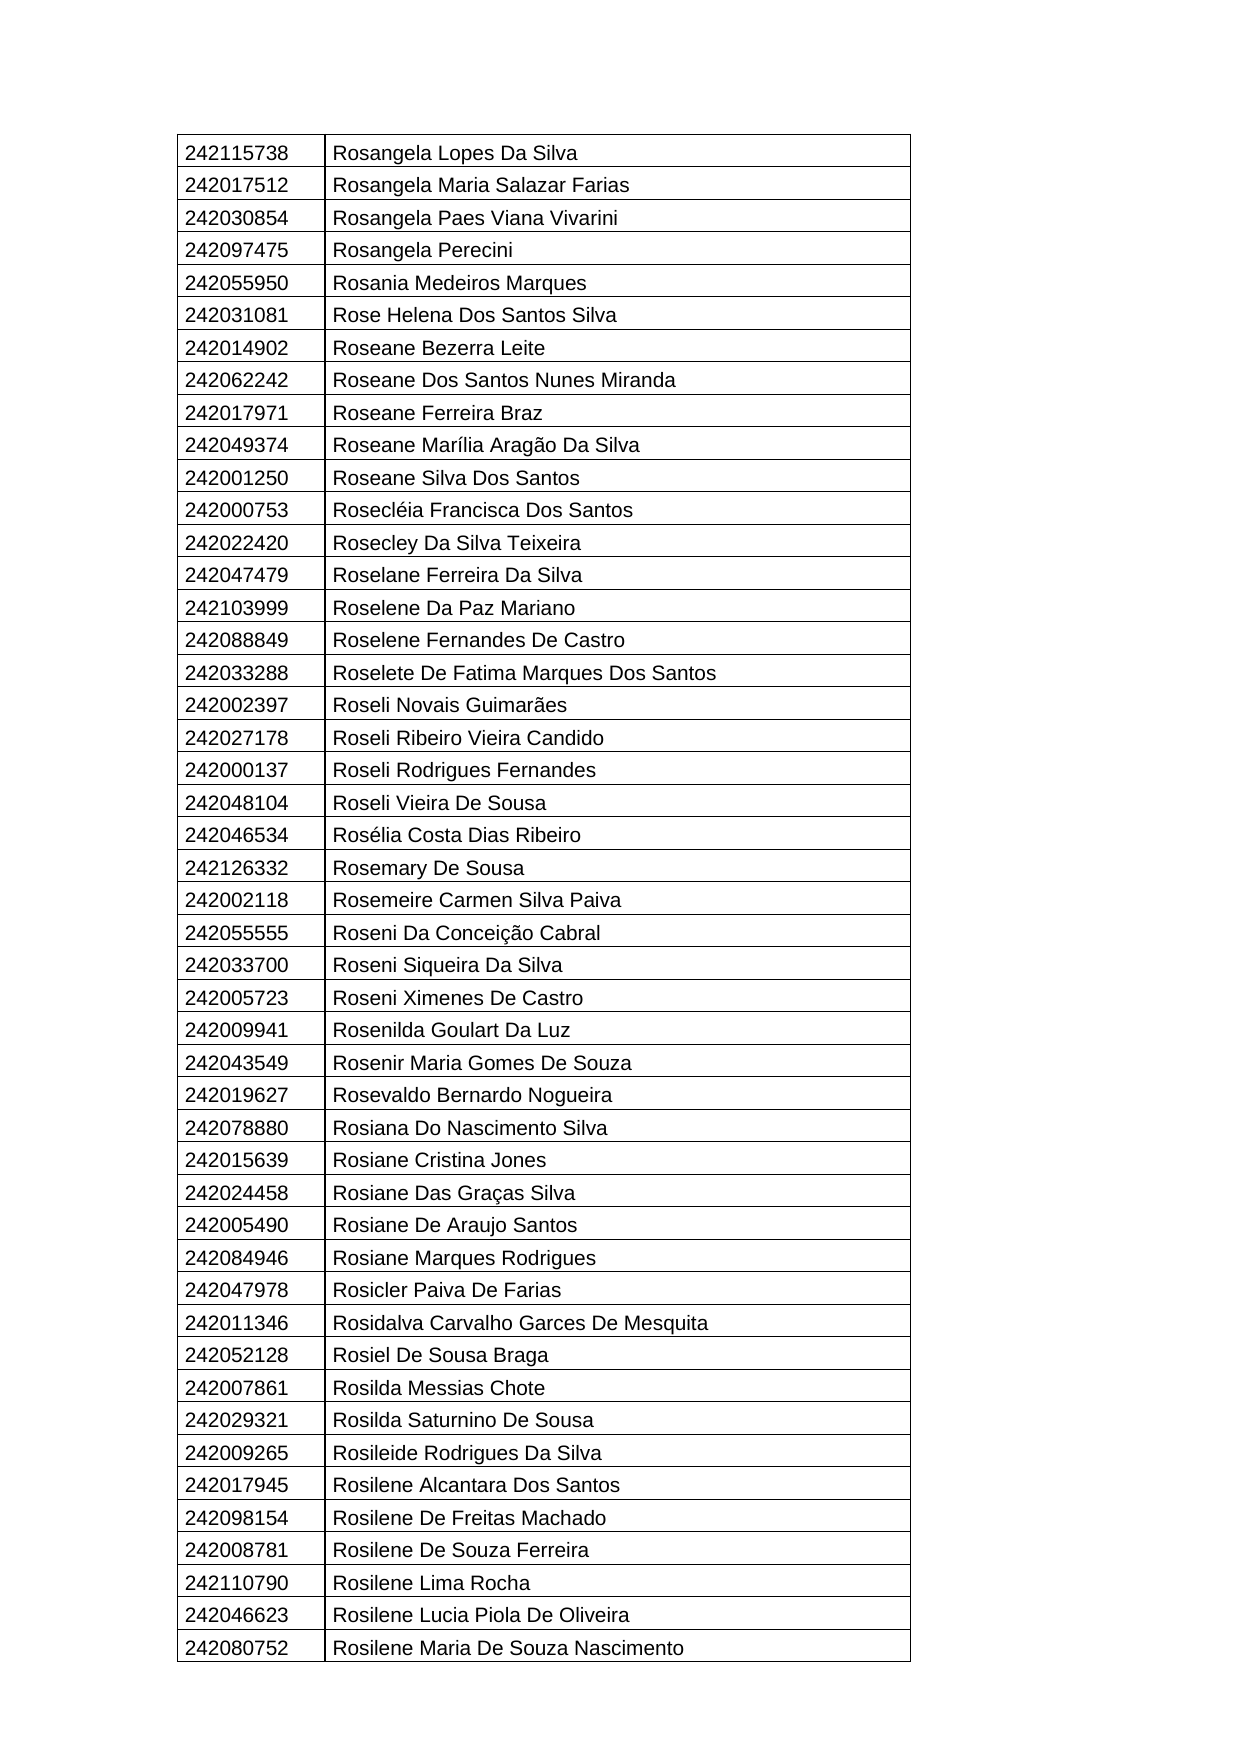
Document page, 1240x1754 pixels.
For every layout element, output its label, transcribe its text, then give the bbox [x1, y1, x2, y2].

table_cell 242031081 [178, 297, 324, 328]
table_cell 242001250 [178, 460, 324, 491]
table_cell 242062242 [178, 362, 324, 393]
table_cell 242007861 [178, 1370, 324, 1401]
table_cell Rosecléia Francisca Dos Santos [326, 492, 910, 523]
table_cell Rosilene De Souza Ferreira [326, 1532, 910, 1563]
table_cell Rosania Medeiros Marques [326, 265, 910, 296]
table_cell Roseane Dos Santos Nunes Miranda [326, 362, 910, 393]
table_cell Rosangela Perecini [326, 232, 910, 263]
table_cell Rosiane Marques Rodrigues [326, 1240, 910, 1271]
table_cell 242017945 [178, 1467, 324, 1498]
table_cell Roseane Bezerra Leite [326, 330, 910, 361]
table_cell Roseni Da Conceição Cabral [326, 915, 910, 946]
table_cell 242029321 [178, 1402, 324, 1433]
table_cell 242047479 [178, 557, 324, 588]
table_cell 242103999 [178, 590, 324, 621]
table_cell 242009265 [178, 1435, 324, 1466]
table_cell 242049374 [178, 427, 324, 458]
table_cell Rosangela Paes Viana Vivarini [326, 200, 910, 231]
table_cell 242052128 [178, 1337, 324, 1368]
table_cell Rosélia Costa Dias Ribeiro [326, 817, 910, 848]
table_cell 242033288 [178, 655, 324, 686]
table_cell 242078880 [178, 1110, 324, 1141]
table_cell Rosileide Rodrigues Da Silva [326, 1435, 910, 1466]
table_cell Rosevaldo Bernardo Nogueira [326, 1077, 910, 1108]
table_cell Rosangela Lopes Da Silva [326, 135, 910, 166]
table_cell Roseane Marília Aragão Da Silva [326, 427, 910, 458]
table_cell Rose Helena Dos Santos Silva [326, 297, 910, 328]
table_cell Rosidalva Carvalho Garces De Mesquita [326, 1305, 910, 1336]
table_cell 242008781 [178, 1532, 324, 1563]
table_cell 242011346 [178, 1305, 324, 1336]
table_cell Rosicler Paiva De Farias [326, 1272, 910, 1303]
table_cell Roselene Da Paz Mariano [326, 590, 910, 621]
table_cell 242080752 [178, 1630, 324, 1661]
table_cell Roseli Vieira De Sousa [326, 785, 910, 816]
table_cell Rosiane De Araujo Santos [326, 1207, 910, 1238]
table_cell 242014902 [178, 330, 324, 361]
table_cell Roselene Fernandes De Castro [326, 622, 910, 653]
table_cell 242000137 [178, 752, 324, 783]
table_cell 242046534 [178, 817, 324, 848]
table_cell 242115738 [178, 135, 324, 166]
table_cell Rosemeire Carmen Silva Paiva [326, 882, 910, 913]
table_cell Roseni Siqueira Da Silva [326, 947, 910, 978]
table_cell Roselane Ferreira Da Silva [326, 557, 910, 588]
table_cell Rosilene Lucia Piola De Oliveira [326, 1597, 910, 1628]
table_cell 242005723 [178, 980, 324, 1011]
table_cell 242098154 [178, 1500, 324, 1531]
table_cell 242084946 [178, 1240, 324, 1271]
table_cell 242088849 [178, 622, 324, 653]
table_cell 242024458 [178, 1175, 324, 1206]
table_cell Roseli Rodrigues Fernandes [326, 752, 910, 783]
table_cell 242046623 [178, 1597, 324, 1628]
table_cell 242005490 [178, 1207, 324, 1238]
table_cell 242019627 [178, 1077, 324, 1108]
table_cell Rosenir Maria Gomes De Souza [326, 1045, 910, 1076]
table_cell Rosiane Cristina Jones [326, 1142, 910, 1173]
table_cell 242009941 [178, 1012, 324, 1043]
table_cell 242030854 [178, 200, 324, 231]
table_cell 242027178 [178, 720, 324, 751]
table_cell 242022420 [178, 525, 324, 556]
table_cell Rosilene Maria De Souza Nascimento [326, 1630, 910, 1661]
table_cell Roseane Ferreira Braz [326, 395, 910, 426]
table_cell Rosiel De Sousa Braga [326, 1337, 910, 1368]
table_cell Rosilene De Freitas Machado [326, 1500, 910, 1531]
table_cell Rosiane Das Graças Silva [326, 1175, 910, 1206]
table_cell Roselete De Fatima Marques Dos Santos [326, 655, 910, 686]
table_cell Rosilda Messias Chote [326, 1370, 910, 1401]
table_cell Rosecley Da Silva Teixeira [326, 525, 910, 556]
table_cell Rosenilda Goulart Da Luz [326, 1012, 910, 1043]
table_cell 242043549 [178, 1045, 324, 1076]
table_cell Rosilene Lima Rocha [326, 1565, 910, 1596]
table_cell Rosangela Maria Salazar Farias [326, 167, 910, 198]
table_cell 242097475 [178, 232, 324, 263]
table_cell 242055950 [178, 265, 324, 296]
table_cell Roseni Ximenes De Castro [326, 980, 910, 1011]
table_cell 242048104 [178, 785, 324, 816]
table_cell 242017971 [178, 395, 324, 426]
table_cell 242002397 [178, 687, 324, 718]
table_cell 242126332 [178, 850, 324, 881]
table_cell 242055555 [178, 915, 324, 946]
table_cell Rosemary De Sousa [326, 850, 910, 881]
table_cell 242017512 [178, 167, 324, 198]
table_cell 242033700 [178, 947, 324, 978]
table_cell Rosilda Saturnino De Sousa [326, 1402, 910, 1433]
table_cell 242110790 [178, 1565, 324, 1596]
table_cell 242015639 [178, 1142, 324, 1173]
table_cell 242002118 [178, 882, 324, 913]
table_cell Rosilene Alcantara Dos Santos [326, 1467, 910, 1498]
table_cell Roseli Novais Guimarães [326, 687, 910, 718]
table_cell Rosiana Do Nascimento Silva [326, 1110, 910, 1141]
table_cell Roseli Ribeiro Vieira Candido [326, 720, 910, 751]
table_cell Roseane Silva Dos Santos [326, 460, 910, 491]
table_cell 242000753 [178, 492, 324, 523]
table_cell 242047978 [178, 1272, 324, 1303]
